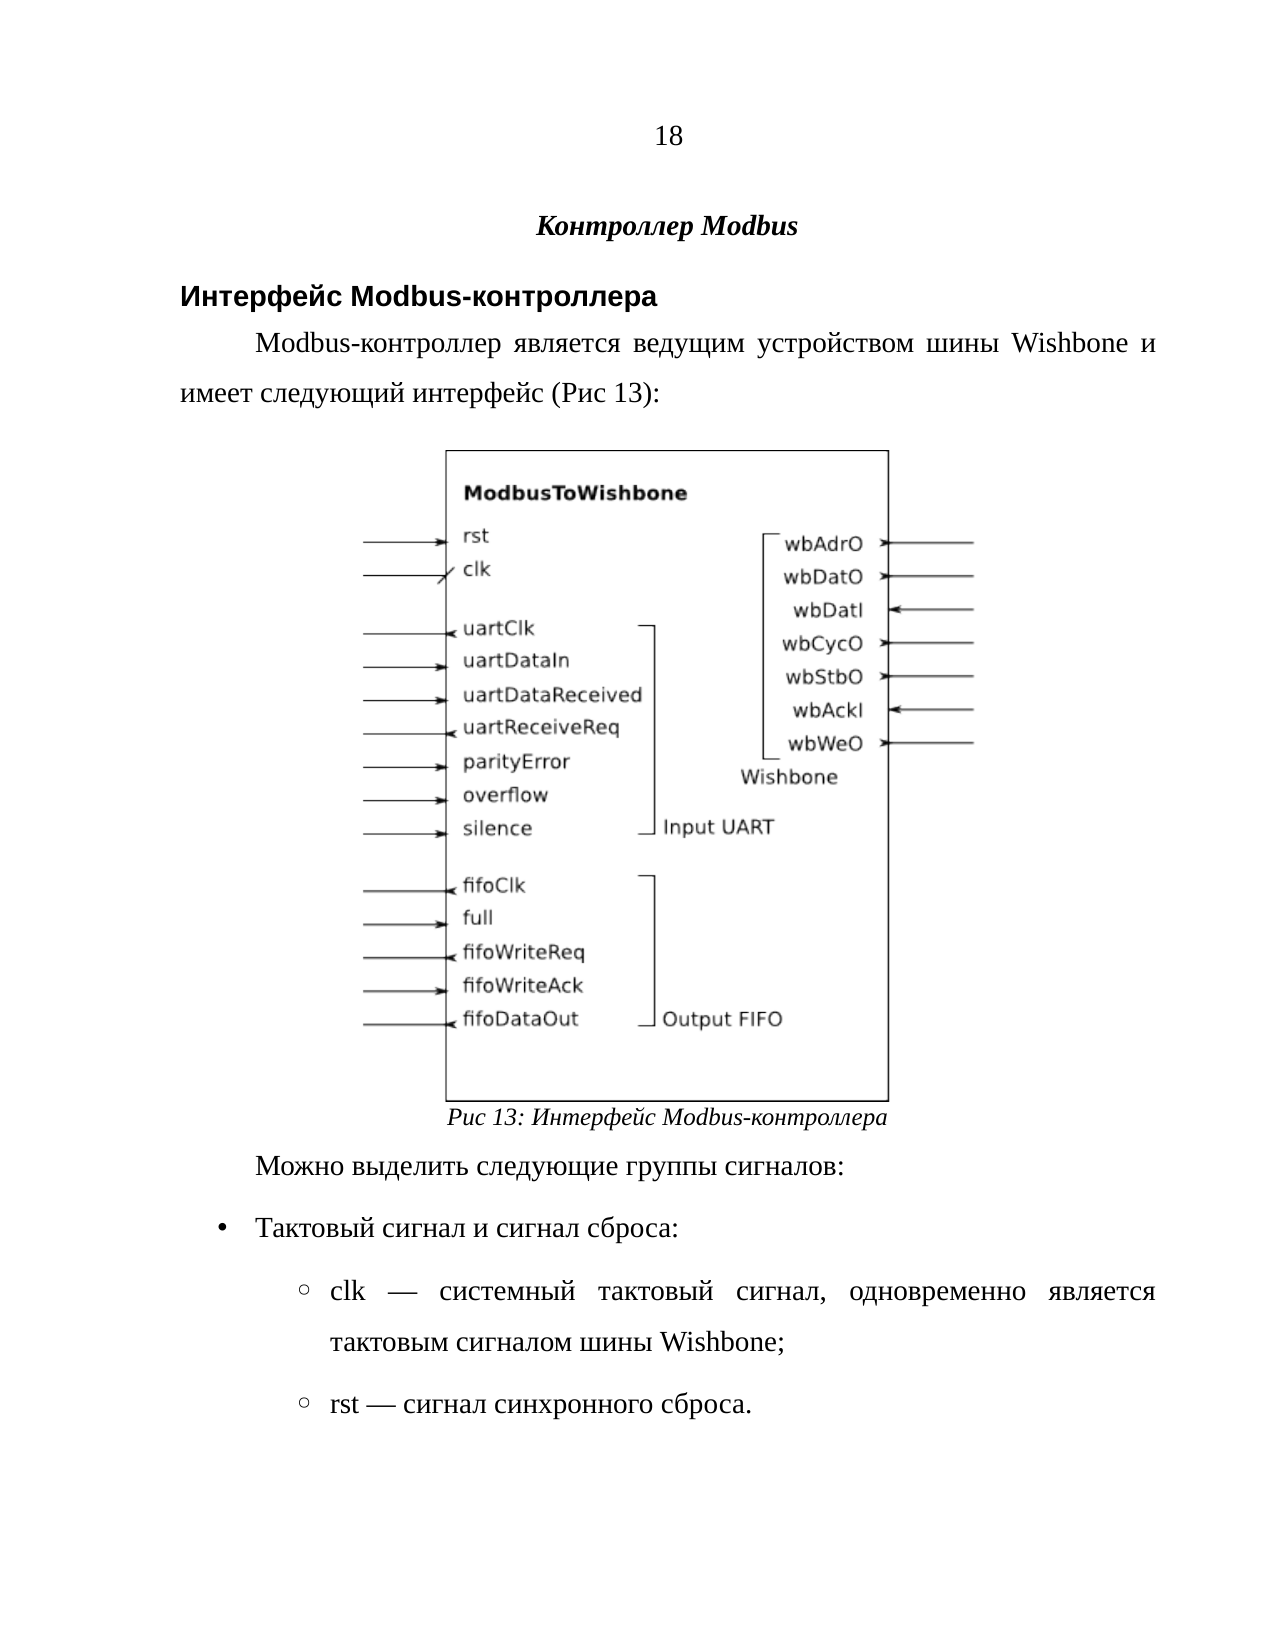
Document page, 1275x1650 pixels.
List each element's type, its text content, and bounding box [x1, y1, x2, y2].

list rst — сигнал синхронного сброса. [292, 1387, 1157, 1420]
subtitle Контроллер Modbus [180, 208, 1157, 242]
text Modbus-контроллер является ведущим устройством шины Wishbone и имеет следующий интерфейс (Рис 13): [180, 325, 1157, 408]
text Можно выделить следующие группы сигналов: [180, 438, 1157, 1181]
picture [362, 450, 975, 1102]
list Тактовый сигнал и сигнал сброса: [217, 1210, 1157, 1244]
subtitle Интерфейс Modbus-контроллера [180, 279, 1157, 312]
text Рис 13: Интерфейс Modbus-контроллера [363, 1102, 974, 1131]
list clk — системный тактовый сигнал, одновременно является тактовым сигналом шины Wishbone; [292, 1273, 1157, 1357]
